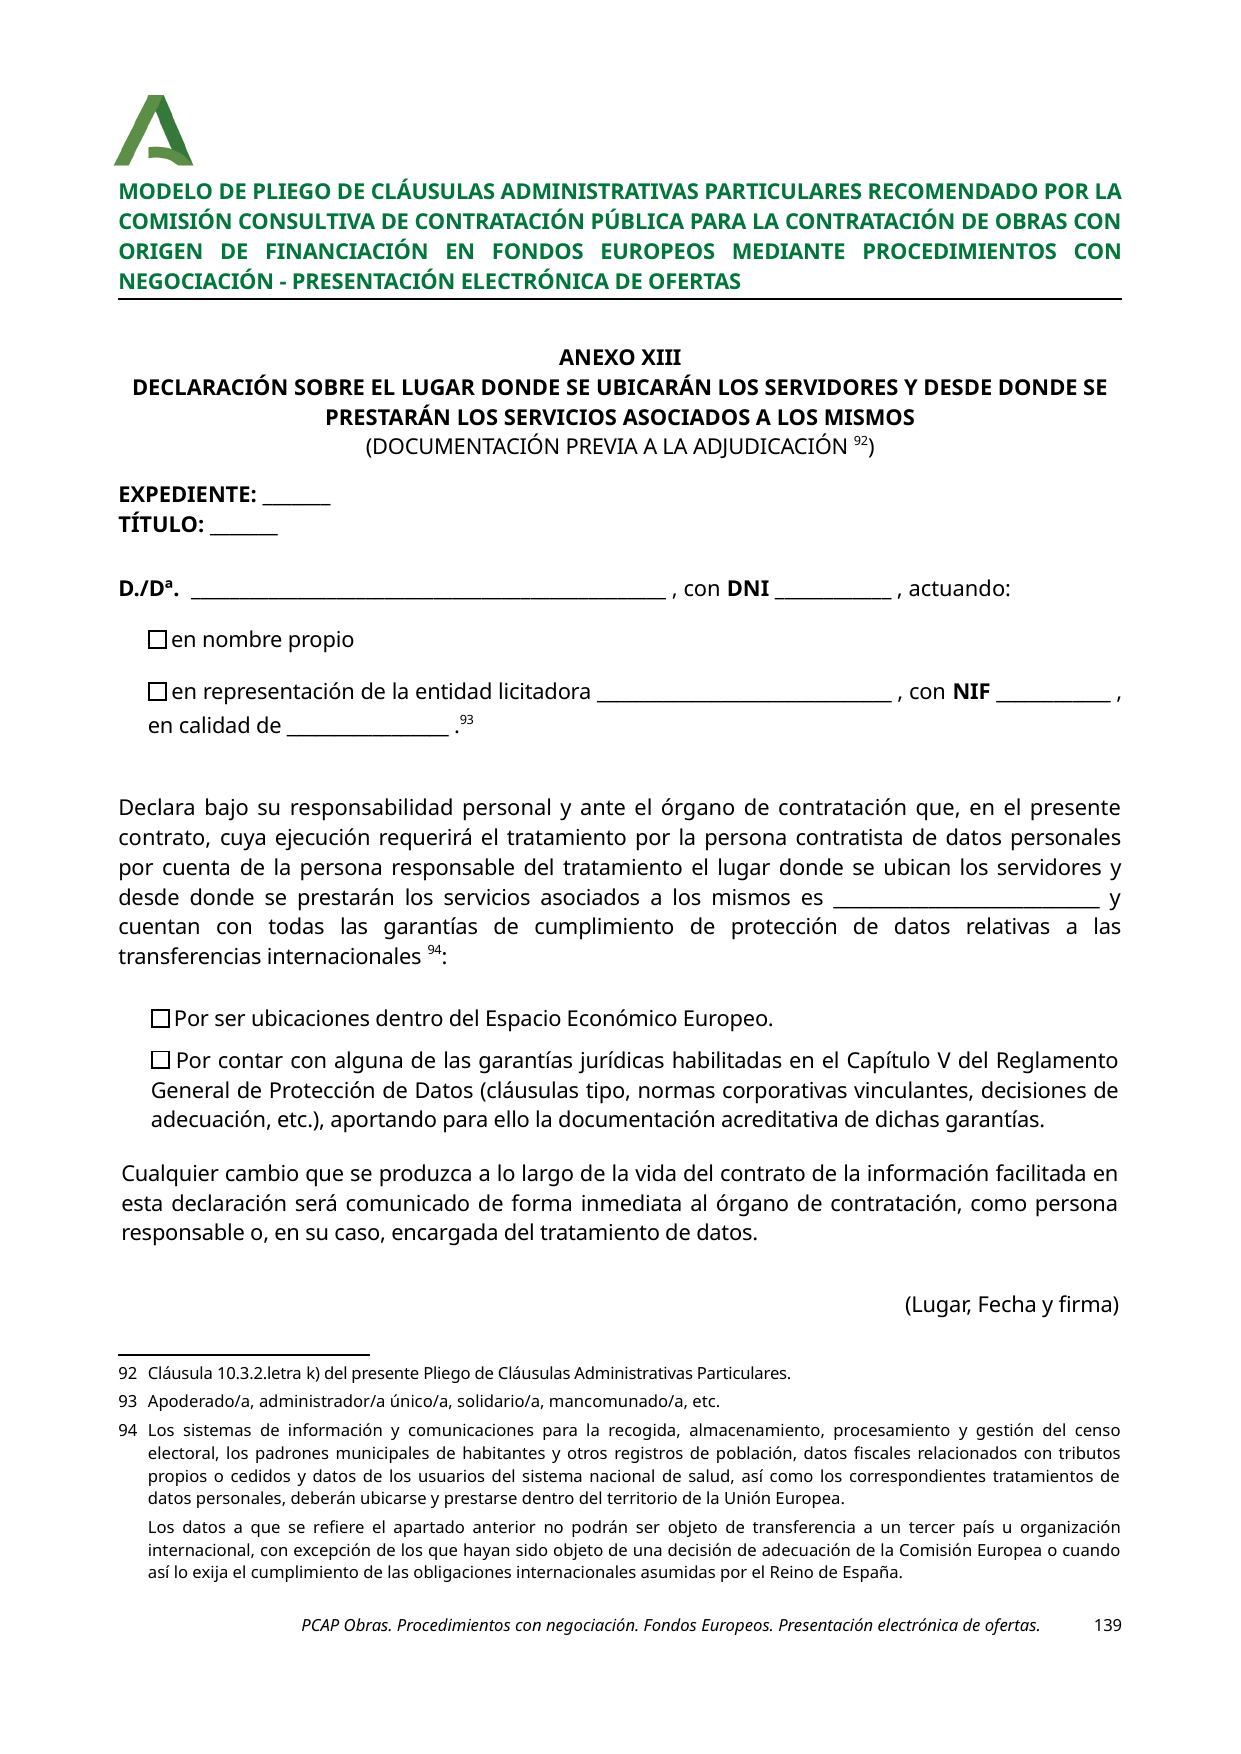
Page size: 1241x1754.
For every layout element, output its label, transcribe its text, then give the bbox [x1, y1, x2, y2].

text Declara bajo su responsabilidad personal y ante el órgano de contratación que, en el presente contrato, cuya ejecución requerirá el tratamiento por la persona contratista de datos personales por cuenta de la persona responsable del tratamiento el lugar donde se ubican los servidores y desde donde se prestarán los servicios asociados a los mismos es ____________________________ y cuentan con todas las garantías de cumplimiento de protección de datos relativas a las transferencias internacionales : [118, 792, 1122, 971]
picture [109, 90, 198, 170]
text Apoderado/a, administrador/a único/a, solidario/a, mancomunado/a, etc. [118, 1390, 1122, 1413]
text DECLARACIÓN SOBRE EL LUGAR DONDE SE UBICARÁN LOS SERVIDORES Y DESDE DONDE SE PRESTARÁN LOS SERVICIOS ASOCIADOS A LOS MISMOS [118, 372, 1122, 431]
text D./Dª. _________________________________________________ , con DNI ____________ , actuando: [118, 573, 1122, 602]
text (Lugar, Fecha y firma) [118, 1286, 1122, 1321]
text Cláusula 10.3.2.letra k) del presente Pliego de Cláusulas Administrativas Particulares. [118, 1361, 1122, 1384]
text ANEXO XIII [118, 342, 1122, 372]
text TÍTULO: _______ [118, 509, 1122, 538]
text Los datos a que se refiere el apartado anterior no podrán ser objeto de transferencia a un tercer país u organización internacional, con excepción de los que hayan sido objeto de una decisión de adecuación de la Comisión Europea o cuando así lo exija el cumplimiento de las obligaciones internacionales asumidas por el Reino de España. [118, 1516, 1122, 1584]
text en nombre propio [148, 624, 1122, 654]
text Los sistemas de información y comunicaciones para la recogida, almacenamiento, procesamiento y gestión del censo electoral, los padrones municipales de habitantes y otros registros de población, datos fiscales relacionados con tributos propios o cedidos y datos de los usuarios del sistema nacional de salud, así como los correspondientes tratamientos de datos personales, deberán ubicarse y prestarse dentro del territorio de la Unión Europea. [118, 1419, 1122, 1509]
text Por contar con alguna de las garantías jurídicas habilitadas en el Capítulo V del Reglamento General de Protección de Datos (cláusulas tipo, normas corporativas vinculantes, decisiones de adecuación, etc.), aportando para ello la documentación acreditativa de dichas garantías. [148, 1042, 1122, 1137]
text Cualquier cambio que se produzca a lo largo de la vida del contrato de la información facilitada en esta declaración será comunicado de forma inmediata al órgano de contratación, como persona responsable o, en su caso, encargada del tratamiento de datos. [118, 1155, 1122, 1247]
text EXPEDIENTE: _______ [118, 479, 1122, 509]
text MODELO DE PLIEGO DE CLÁUSULAS ADMINISTRATIVAS PARTICULARES RECOMENDADO POR LA COMISIÓN CONSULTIVA DE CONTRATACIÓN PÚBLICA PARA LA CONTRATACIÓN DE OBRAS CON ORIGEN DE FINANCIACIÓN EN FONDOS EUROPEOS MEDIANTE PROCEDIMIENTOS CON NEGOCIACIÓN - PRESENTACIÓN ELECTRÓNICA DE OFERTAS [118, 176, 1122, 298]
text en representación de la entidad licitadora _______________________________ , con NIF ____________ , en calidad de _________________ . [148, 676, 1122, 740]
text (DOCUMENTACIÓN PREVIA A LA ADJUDICACIÓN ) [118, 431, 1122, 461]
text Por ser ubicaciones dentro del Espacio Económico Europeo. [148, 1000, 1122, 1033]
